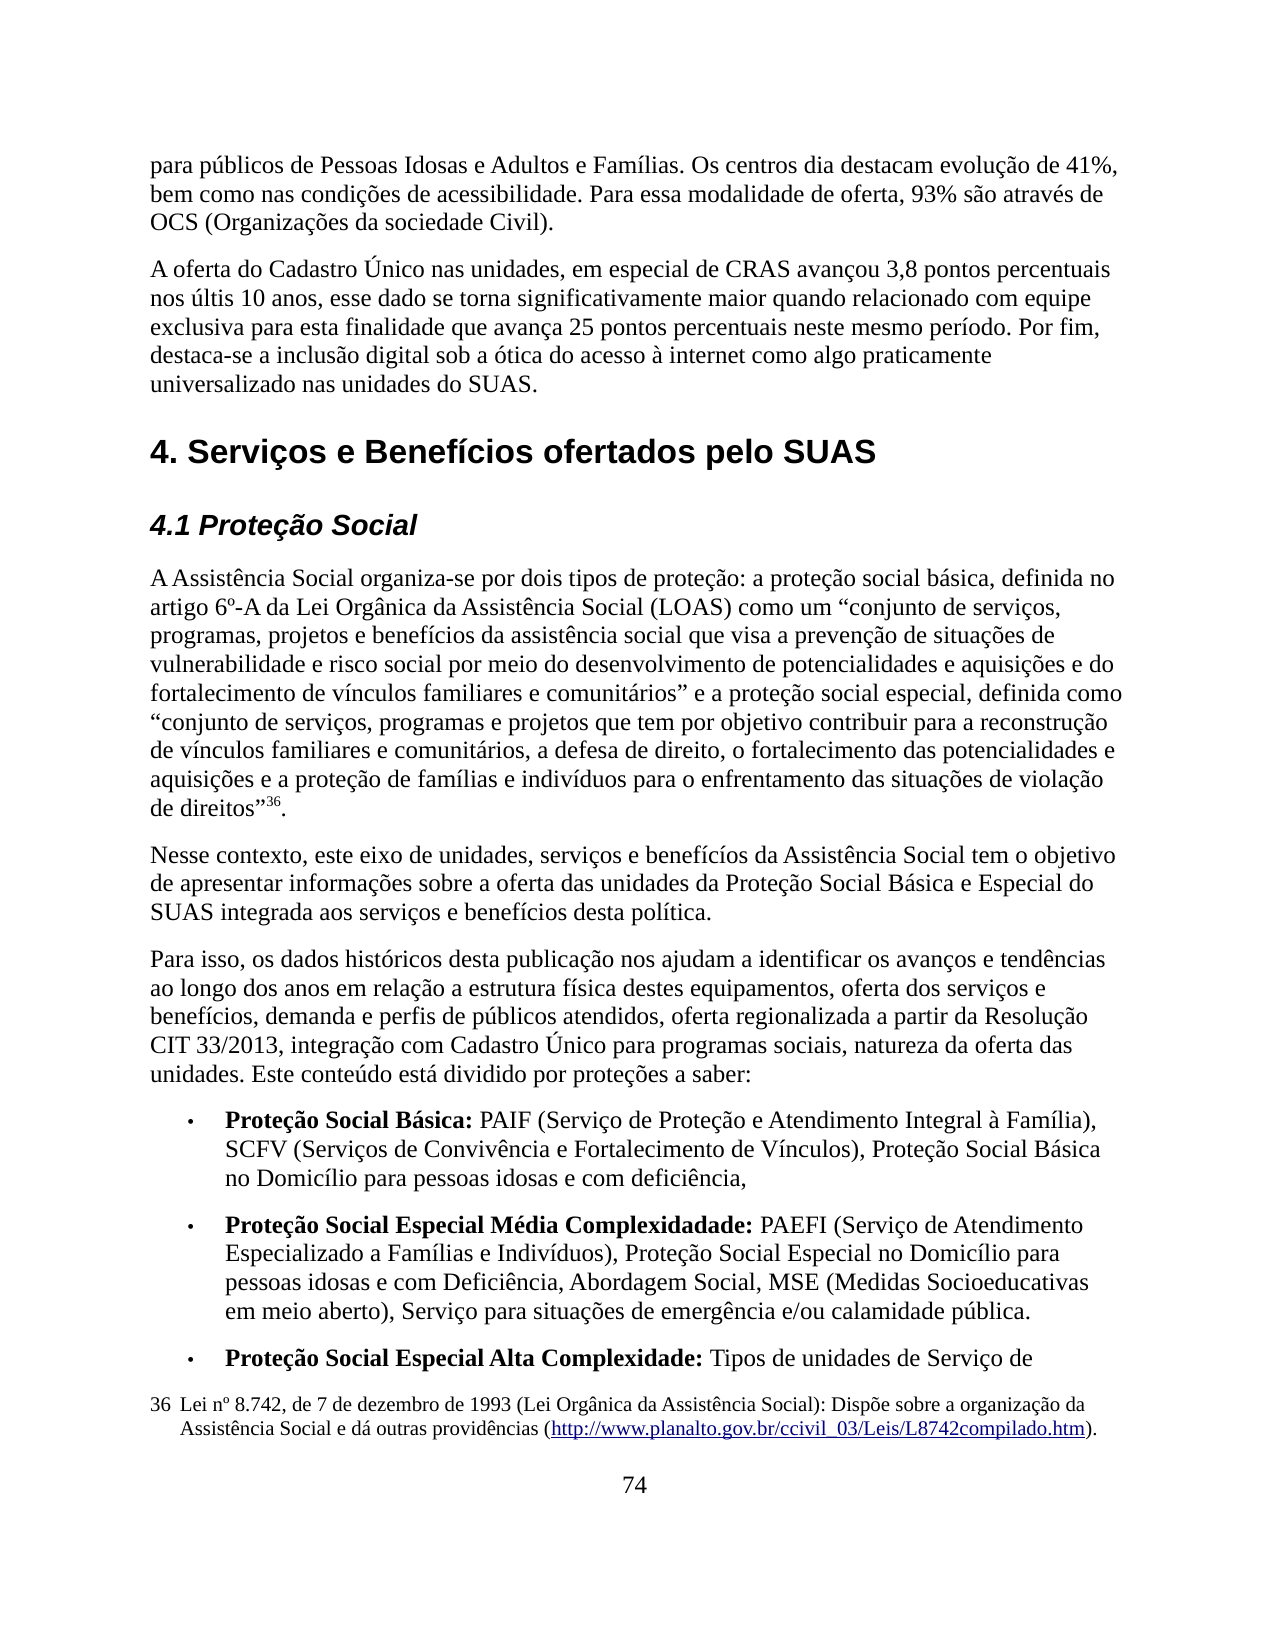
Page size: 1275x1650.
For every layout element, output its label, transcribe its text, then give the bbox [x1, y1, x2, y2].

subtitle 4. Serviços e Benefícios ofertados pelo SUAS [150, 432, 1125, 471]
list Proteção Social Especial Média Complexidadade: PAEFI (Serviço de Atendimento Especializado a Famílias e Indivíduos), Proteção Social Especial no Domicílio para pessoas idosas e com Deficiência, Abordagem Social, MSE (Medidas Socioeducativas em meio aberto), Serviço para situações de emergência e/ou calamidade pública. [187, 1210, 1125, 1325]
text A Assistência Social organiza-se por dois tipos de proteção: a proteção social básica, definida no artigo 6º-A da Lei Orgânica da Assistência Social (LOAS) como um “conjunto de serviços, programas, projetos e benefícios da assistência social que visa a prevenção de situações de vulnerabilidade e risco social por meio do desenvolvimento de potencialidades e aquisições e do fortalecimento de vínculos familiares e comunitários” e a proteção social especial, definida como “conjunto de serviços, programas e projetos que tem por objetivo contribuir para a reconstrução de vínculos familiares e comunitários, a defesa de direito, o fortalecimento das potencialidades e aquisições e a proteção de famílias e indivíduos para o enfrentamento das situações de violação de direitos”. [150, 563, 1125, 822]
list Proteção Social Básica: PAIF (Serviço de Proteção e Atendimento Integral à Família), SCFV (Serviços de Convivência e Fortalecimento de Vínculos), Proteção Social Básica no Domicílio para pessoas idosas e com deficiência, [187, 1106, 1125, 1192]
subtitle 4.1 Proteção Social [150, 508, 1125, 542]
text para públicos de Pessoas Idosas e Adultos e Famílias. Os centros dia destacam evolução de 41%, bem como nas condições de acessibilidade. Para essa modalidade de oferta, 93% são através de OCS (Organizações da sociedade Civil). [150, 150, 1125, 236]
list Proteção Social Especial Alta Complexidade: Tipos de unidades de Serviço de [187, 1343, 1125, 1371]
text Lei nº 8.742, de 7 de dezembro de 1993 (Lei Orgânica da Assistência Social): Dispõe sobre a organização da Assistência Social e dá outras providências (http://www.planalto.gov.br/ccivil_03/Leis/L8742compilado.htm). [150, 1392, 1125, 1440]
text Nesse contexto, este eixo de unidades, serviços e benefícíos da Assistência Social tem o objetivo de apresentar informações sobre a oferta das unidades da Proteção Social Básica e Especial do SUAS integrada aos serviços e benefícios desta política. [150, 840, 1125, 926]
text A oferta do Cadastro Único nas unidades, em especial de CRAS avançou 3,8 pontos percentuais nos últis 10 anos, esse dado se torna significativamente maior quando relacionado com equipe exclusiva para esta finalidade que avança 25 pontos percentuais neste mesmo período. Por fim, destaca-se a inclusão digital sob a ótica do acesso à internet como algo praticamente universalizado nas unidades do SUAS. [150, 254, 1125, 398]
text Para isso, os dados históricos desta publicação nos ajudam a identificar os avanços e tendências ao longo dos anos em relação a estrutura física destes equipamentos, oferta dos serviços e benefícios, demanda e perfis de públicos atendidos, oferta regionalizada a partir da Resolução CIT 33/2013, integração com Cadastro Único para programas sociais, natureza da oferta das unidades. Este conteúdo está dividido por proteções a saber: [150, 944, 1125, 1088]
